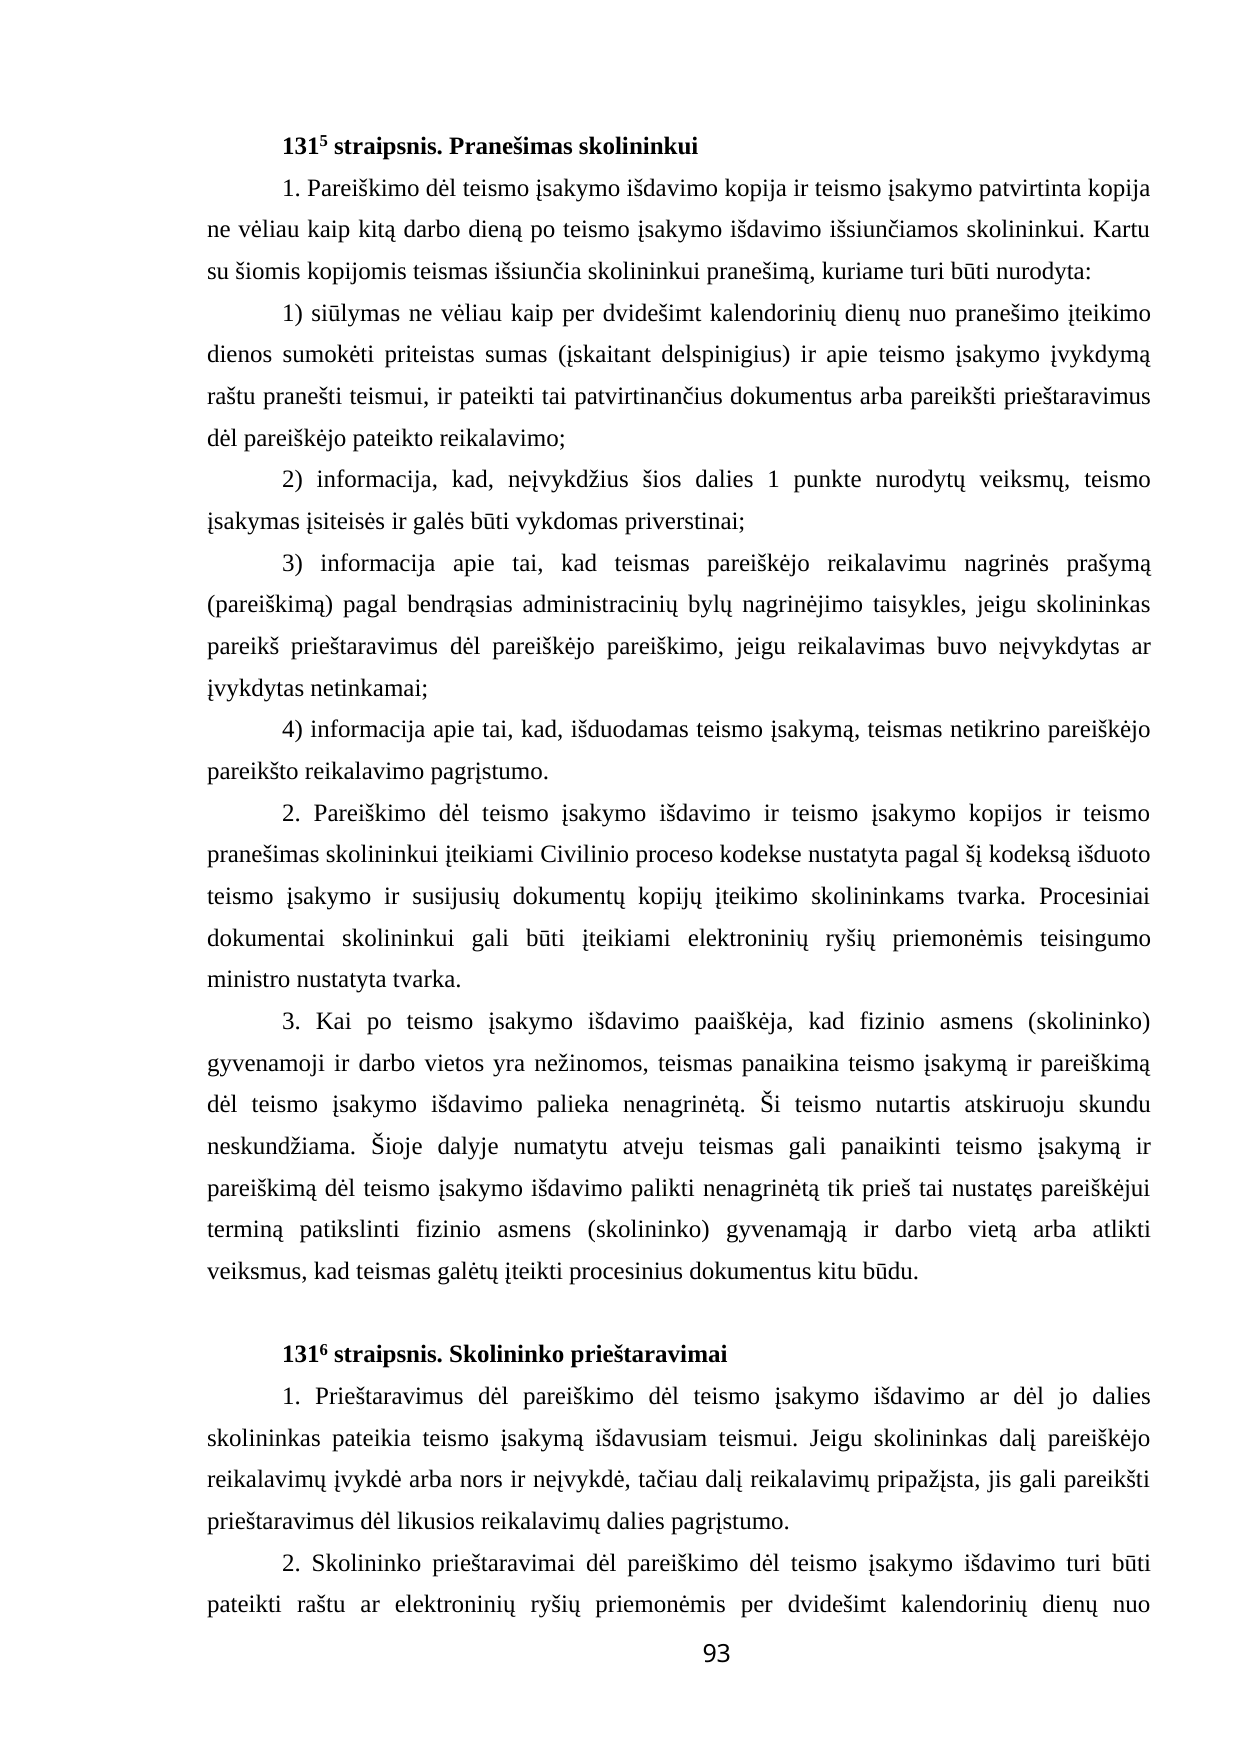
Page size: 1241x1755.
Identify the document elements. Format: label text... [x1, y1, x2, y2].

text 1) siūlymas ne vėliau kaip per dvidešimt kalendorinių dienų nuo pranešimo įteikimo dienos sumokėti priteistas sumas (įskaitant delspinigius) ir apie teismo įsakymo įvykdymą raštu pranešti teismui, ir pateikti tai patvirtinančius dokumentus arba pareikšti prieštaravimus dėl pareiškėjo pateikto reikalavimo; [207, 285, 1152, 451]
text 1315 straipsnis. Pranešimas skolininkui [207, 118, 1152, 160]
text 4) informacija apie tai, kad, išduodamas teismo įsakymą, teismas netikrino pareiškėjo pareikšto reikalavimo pagrįstumo. [207, 701, 1152, 785]
text 1. Prieštaravimus dėl pareiškimo dėl teismo įsakymo išdavimo ar dėl jo dalies skolininkas pateikia teismo įsakymą išdavusiam teismui. Jeigu skolininkas dalį pareiškėjo reikalavimų įvykdė arba nors ir neįvykdė, tačiau dalį reikalavimų pripažįsta, jis gali pareikšti prieštaravimus dėl likusios reikalavimų dalies pagrįstumo. [207, 1368, 1152, 1535]
text 2) informacija, kad, neįvykdžius šios dalies 1 punkte nurodytų veiksmų, teismo įsakymas įsiteisės ir galės būti vykdomas priverstinai; [207, 451, 1152, 535]
text 2. Skolininko prieštaravimai dėl pareiškimo dėl teismo įsakymo išdavimo turi būti pateikti raštu ar elektroninių ryšių priemonėmis per dvidešimt kalendorinių dienų nuo [207, 1535, 1152, 1618]
text 1. Pareiškimo dėl teismo įsakymo išdavimo kopija ir teismo įsakymo patvirtinta kopija ne vėliau kaip kitą darbo dieną po teismo įsakymo išdavimo išsiunčiamos skolininkui. Kartu su šiomis kopijomis teismas išsiunčia skolininkui pranešimą, kuriame turi būti nurodyta: [207, 160, 1152, 285]
text 1316 straipsnis. Skolininko prieštaravimai [207, 1326, 1152, 1368]
text 3) informacija apie tai, kad teismas pareiškėjo reikalavimu nagrinės prašymą (pareiškimą) pagal bendrąsias administracinių bylų nagrinėjimo taisykles, jeigu skolininkas pareikš prieštaravimus dėl pareiškėjo pareiškimo, jeigu reikalavimas buvo neįvykdytas ar įvykdytas netinkamai; [207, 535, 1152, 701]
text 3. Kai po teismo įsakymo išdavimo paaiškėja, kad fizinio asmens (skolininko) gyvenamoji ir darbo vietos yra nežinomos, teismas panaikina teismo įsakymą ir pareiškimą dėl teismo įsakymo išdavimo palieka nenagrinėtą. Ši teismo nutartis atskiruoju skundu neskundžiama. Šioje dalyje numatytu atveju teismas gali panaikinti teismo įsakymą ir pareiškimą dėl teismo įsakymo išdavimo palikti nenagrinėtą tik prieš tai nustatęs pareiškėjui terminą patikslinti fizinio asmens (skolininko) gyvenamąją ir darbo vietą arba atlikti veiksmus, kad teismas galėtų įteikti procesinius dokumentus kitu būdu. [207, 993, 1152, 1285]
text 2. Pareiškimo dėl teismo įsakymo išdavimo ir teismo įsakymo kopijos ir teismo pranešimas skolininkui įteikiami Civilinio proceso kodekse nustatyta pagal šį kodeksą išduoto teismo įsakymo ir susijusių dokumentų kopijų įteikimo skolininkams tvarka. Procesiniai dokumentai skolininkui gali būti įteikiami elektroninių ryšių priemonėmis teisingumo ministro nustatyta tvarka. [207, 785, 1152, 993]
